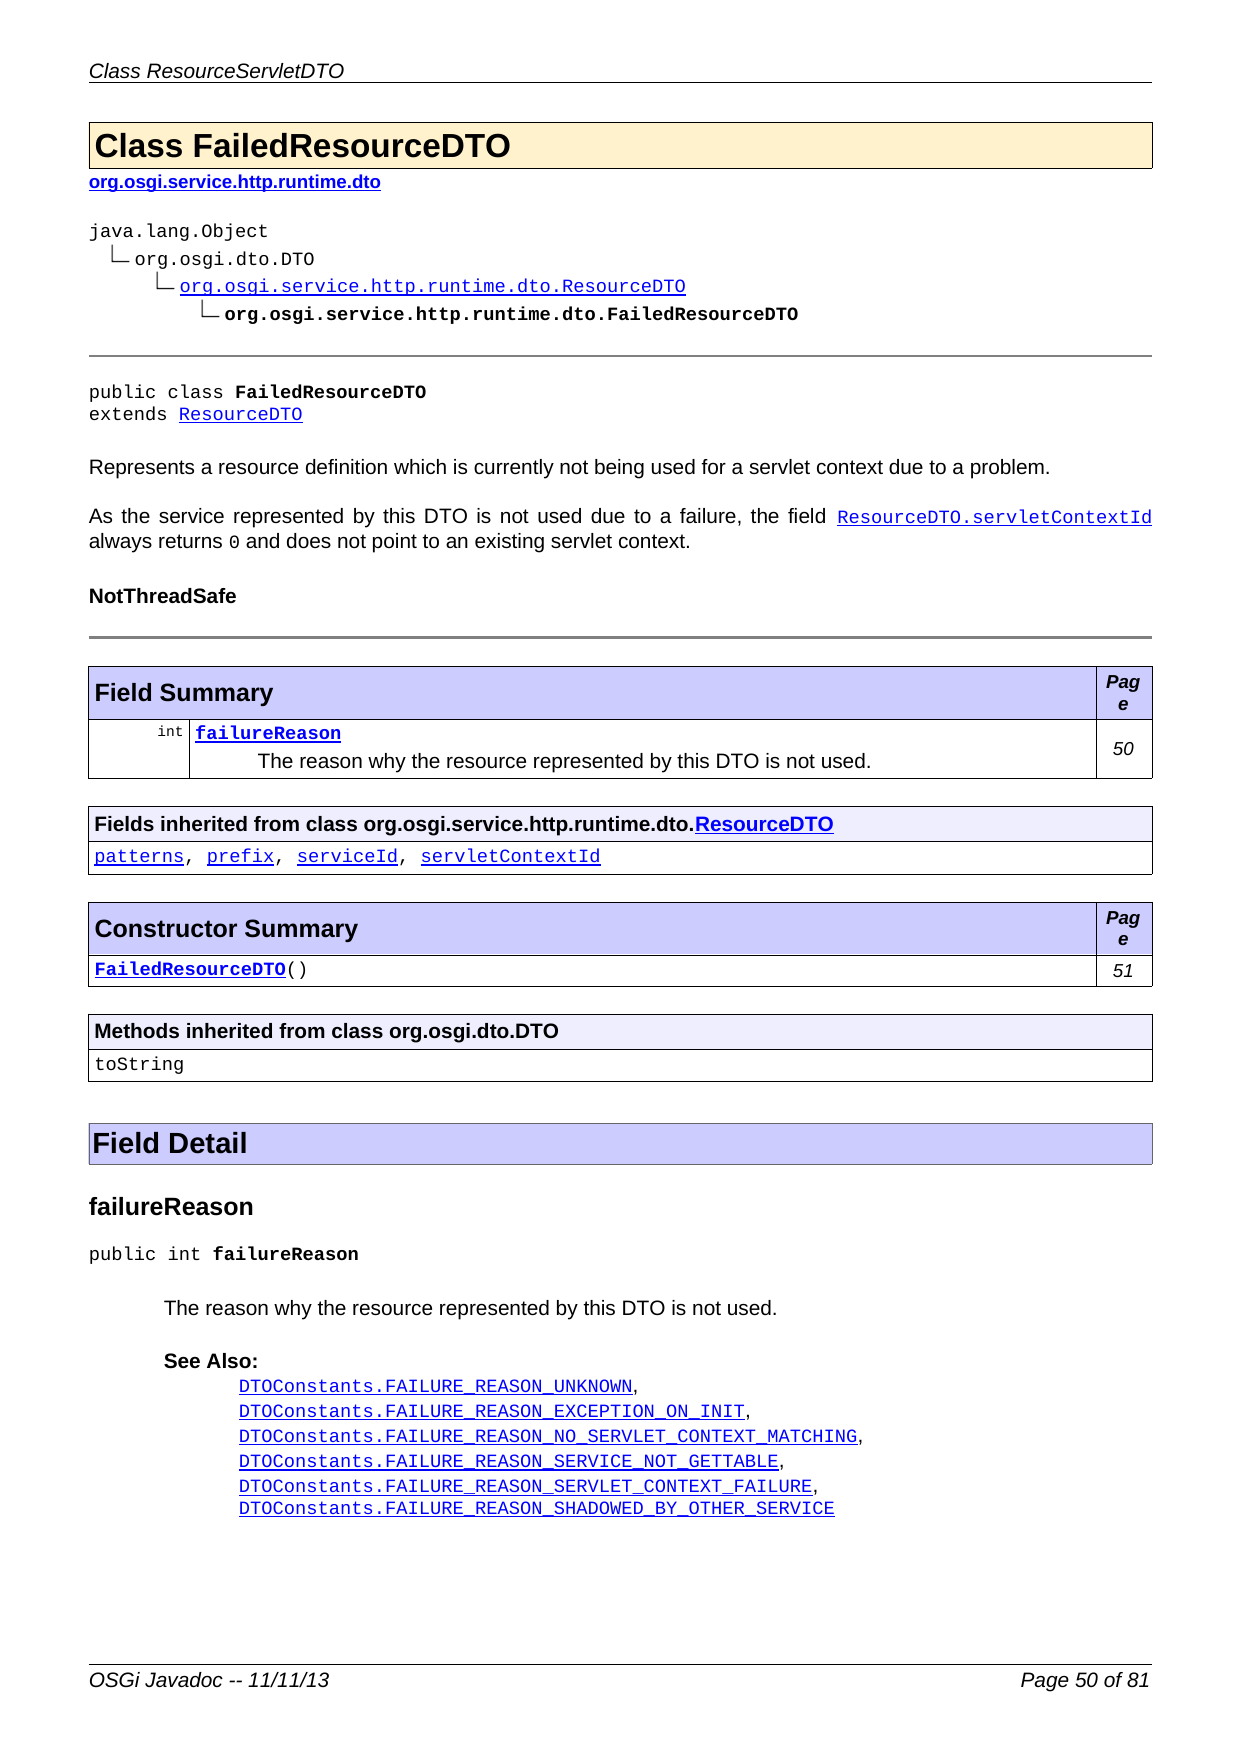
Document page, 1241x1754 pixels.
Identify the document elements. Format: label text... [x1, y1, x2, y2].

text DTOConstants.FAILURE_REASON_UNKNOWN, DTOConstants.FAILURE_REASON_EXCEPTION_ON_INIT, DTOConstants.FAILURE_REASON_NO_SERVLET_CONTEXT_MATCHING, DTOConstants.FAILURE_REASON_SERVICE_NOT_GETTABLE, DTOConstants.FAILURE_REASON_SERVLET_CONTEXT_FAILURE, DTOConstants.FAILURE_REASON_SHADOWED_BY_OTHER_SERVICE [238, 1372, 1152, 1520]
subtitle Class FailedResourceDTO [90, 123, 1152, 168]
table_cell FailedResourceDTO() [89, 956, 1096, 986]
table_cell toString [89, 1050, 1152, 1081]
table_header Page [1097, 667, 1152, 719]
text See Also: [163, 1348, 1152, 1372]
table_header Page [1097, 903, 1152, 954]
text org.osgi.service.http.runtime.dto [88, 171, 1152, 193]
text The reason why the resource represented by this DTO is not used. [163, 1295, 1152, 1319]
table_header Field Summary [89, 667, 1096, 719]
text org.osgi.service.http.runtime.dto.ResourceDTO [88, 271, 1152, 298]
picture [111, 243, 135, 266]
table_cell failureReason The reason why the resource represented by this DTO is not used. [190, 720, 1096, 778]
picture [201, 298, 225, 321]
table_header Constructor Summary [89, 903, 1096, 954]
table_header Fields inherited from class org.osgi.service.http.runtime.dto.ResourceDTO [89, 807, 1152, 841]
table_cell int [89, 720, 189, 778]
subtitle Field Detail [90, 1124, 1152, 1164]
table_cell [1097, 956, 1152, 986]
text As the service represented by this DTO is not used due to a failure, the field ResourceDTO.servletContextId always returns 0 and does not point to an existing servlet context. [88, 504, 1152, 554]
table_cell [1097, 720, 1152, 778]
text org.osgi.dto.DTO [88, 243, 1152, 271]
text extends ResourceDTO [88, 404, 1152, 426]
subtitle failureReason [88, 1192, 1152, 1221]
text java.lang.Object [88, 222, 1152, 243]
text NotThreadSafe [88, 583, 1152, 607]
table_header Methods inherited from class org.osgi.dto.DTO [89, 1015, 1152, 1049]
text org.osgi.service.http.runtime.dto.FailedResourceDTO [88, 298, 1152, 326]
picture [156, 270, 180, 293]
text public class FailedResourceDTO [88, 383, 1152, 404]
table_cell patterns, prefix, serviceId, servletContextId [89, 842, 1152, 874]
text public int failureReason [88, 1245, 1152, 1266]
text Represents a resource definition which is currently not being used for a servlet context due to a problem. [88, 455, 1152, 479]
